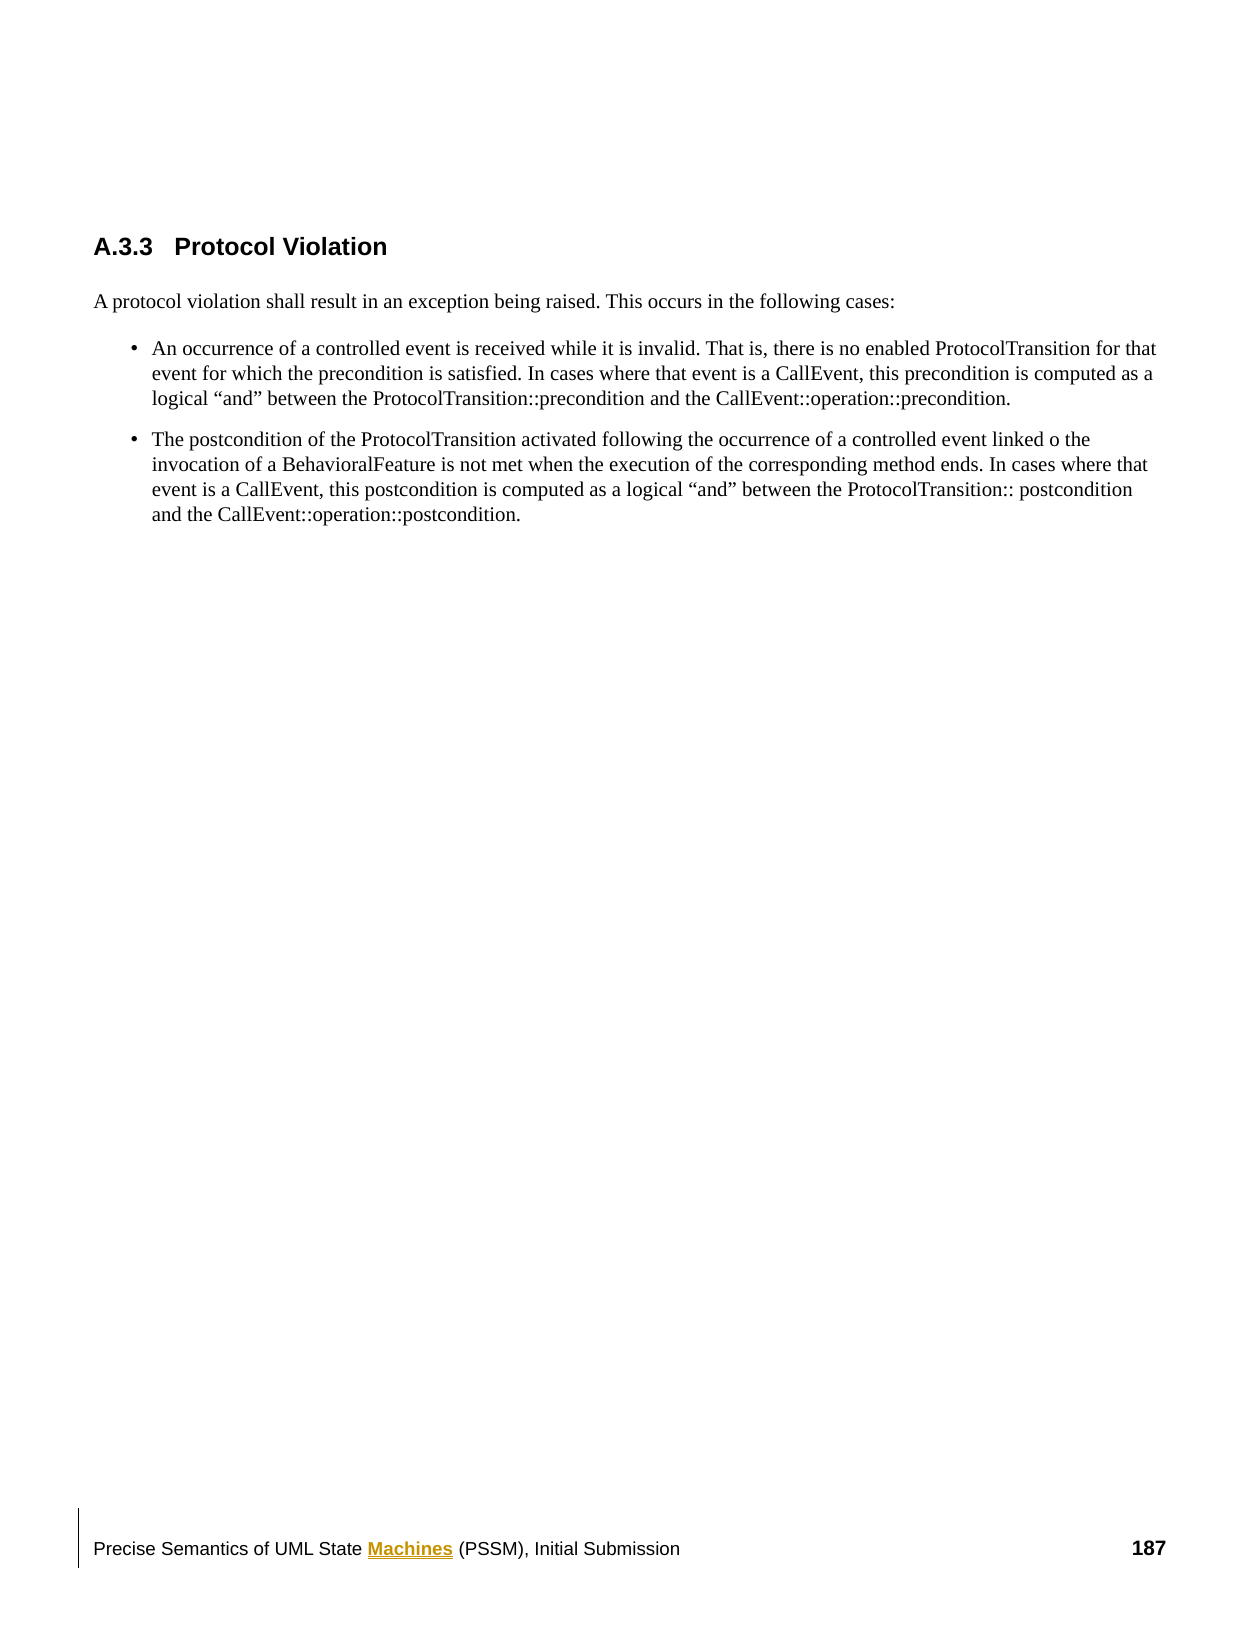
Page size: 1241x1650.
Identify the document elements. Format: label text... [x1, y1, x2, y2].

list The postcondition of the ProtocolTransition activated following the occurrence of a controlled event linked o the invocation of a BehavioralFeature is not met when the execution of the corresponding method ends. In cases where that event is a CallEvent, this postcondition is computed as a logical “and” between the ProtocolTransition:: postcondition and the CallEvent::operation::postcondition. [131, 426, 1164, 526]
list An occurrence of a controlled event is received while it is invalid. That is, there is no enabled ProtocolTransition for that event for which the precondition is satisfied. In cases where that event is a CallEvent, this precondition is computed as a logical “and” between the ProtocolTransition::precondition and the CallEvent::operation::precondition. [131, 334, 1164, 409]
subtitle Protocol Violation [93, 231, 1164, 260]
text A protocol violation shall result in an exception being raised. This occurs in the following cases: [93, 289, 1164, 313]
